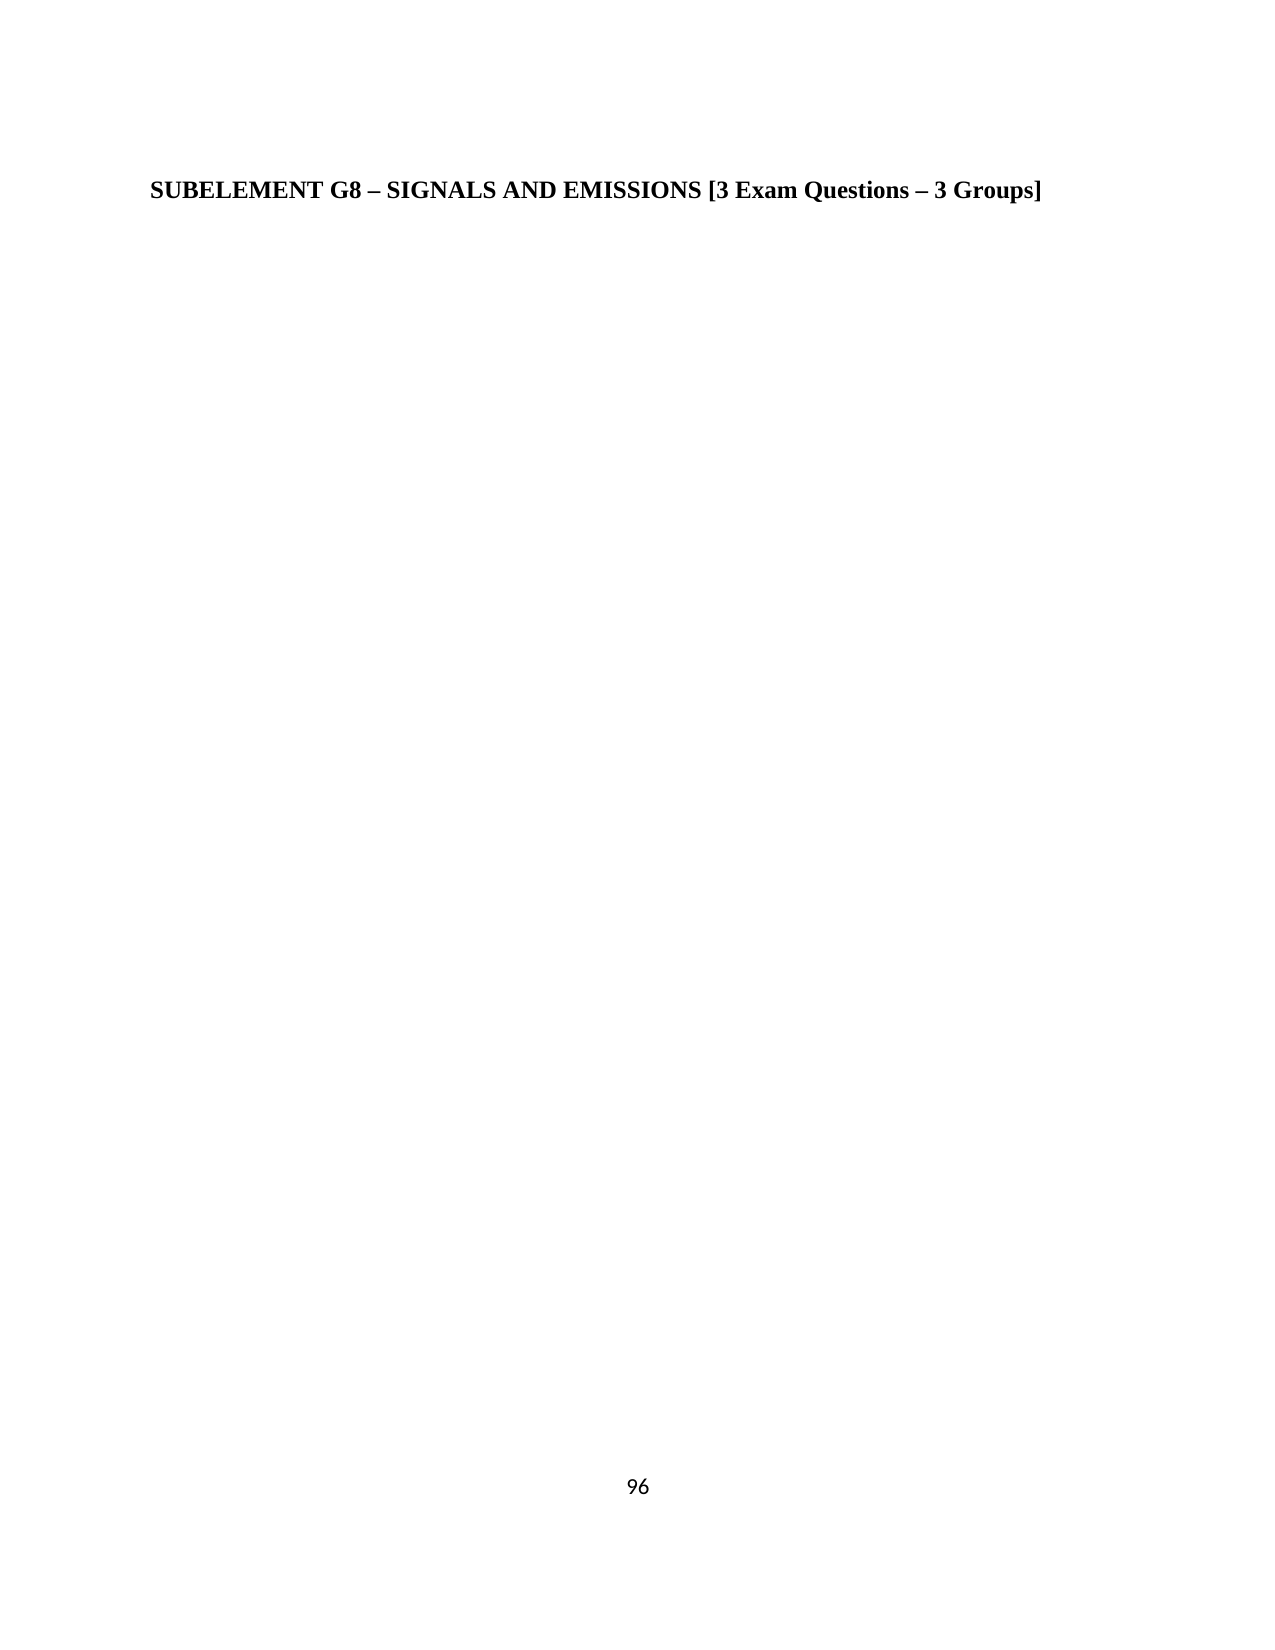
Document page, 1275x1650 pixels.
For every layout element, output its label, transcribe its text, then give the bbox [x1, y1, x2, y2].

subtitle SUBELEMENT G8 – SIGNALS AND EMISSIONS [3 Exam Questions – 3 Groups] [150, 175, 1125, 204]
